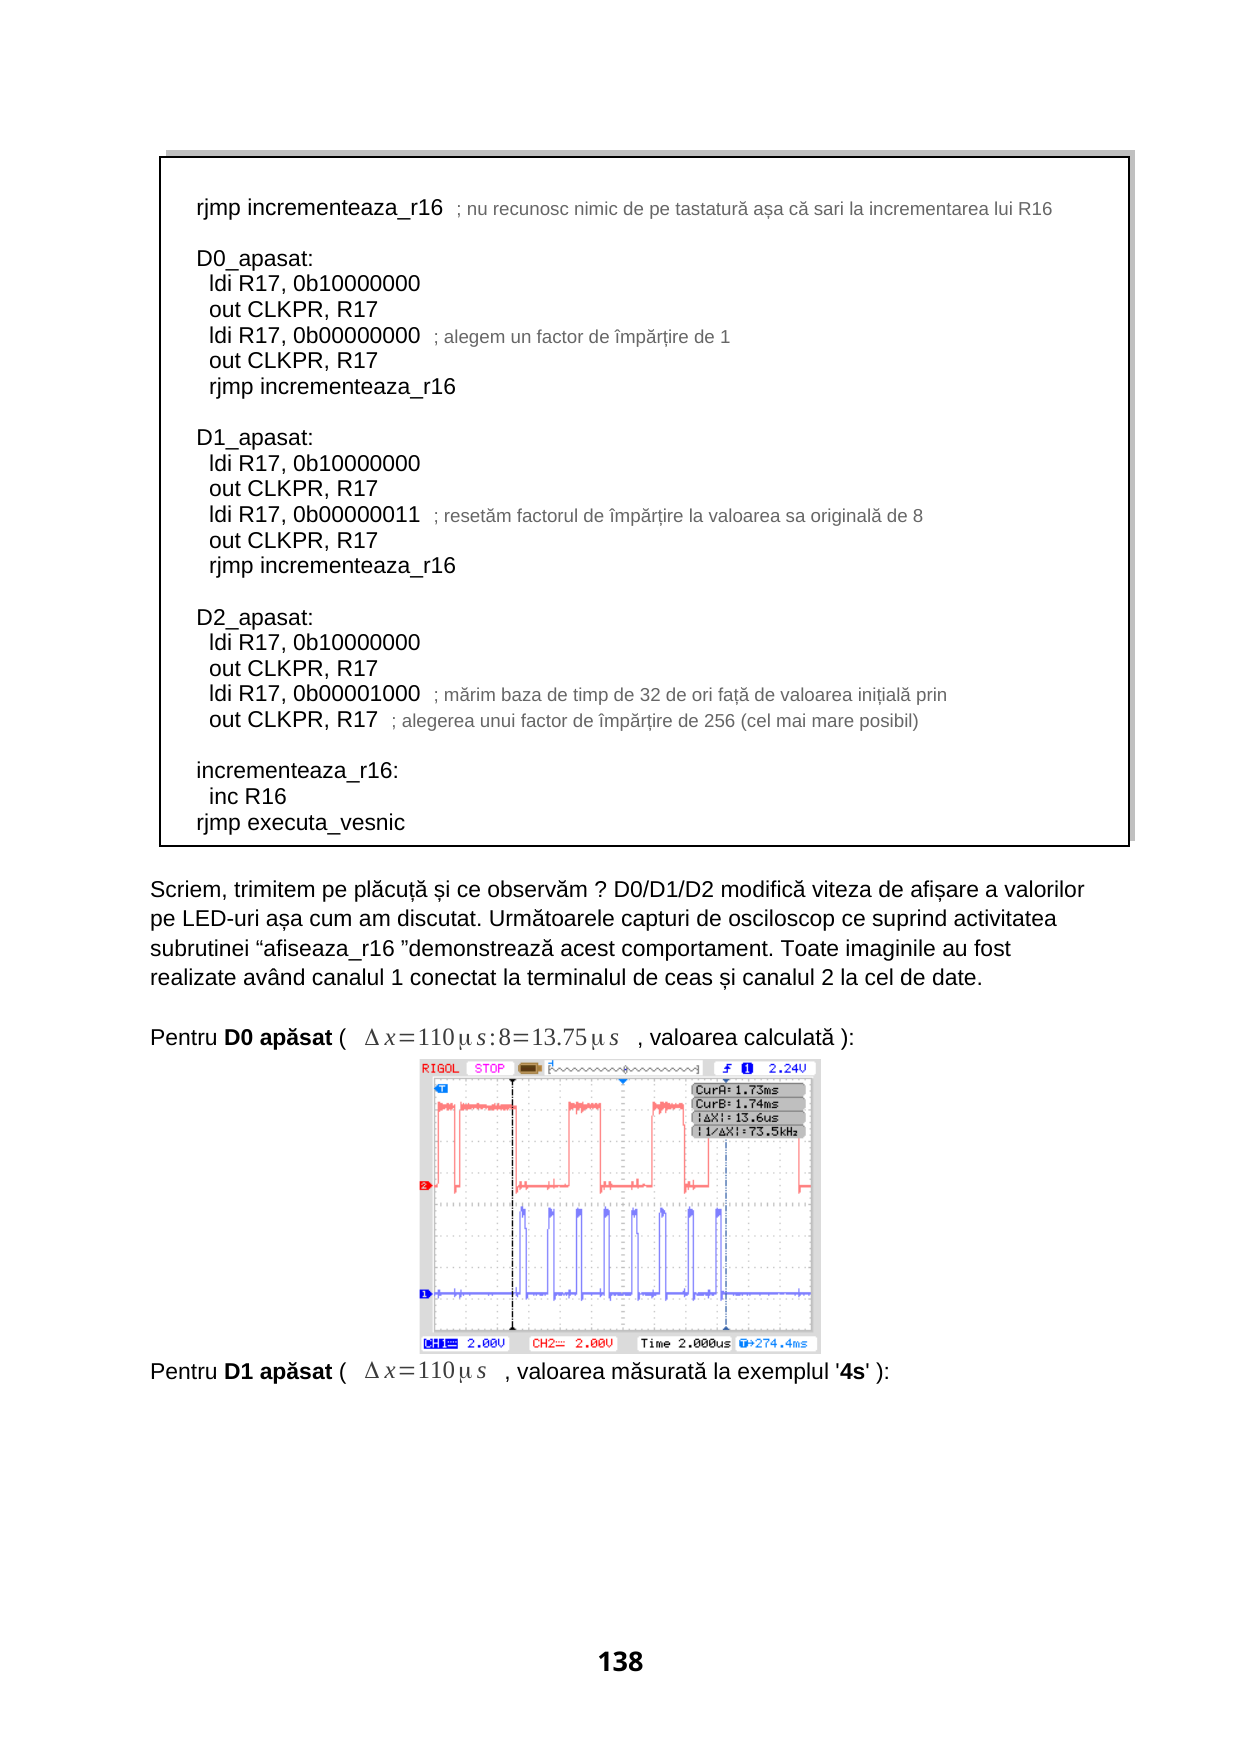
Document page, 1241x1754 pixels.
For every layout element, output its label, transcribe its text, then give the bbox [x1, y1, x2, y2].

text Pentru D1 apăsat (, valoarea măsurată la exemplul '4s' ): [150, 1353, 1091, 1386]
picture [419, 1059, 821, 1354]
text Pentru D0 apăsat (, valoarea calculată ): [150, 1023, 1091, 1052]
text Scriem, trimitem pe plăcuță și ce observăm ? D0/D1/D2 modifică viteza de afișare a valorilor pe LED-uri așa cum am discutat. Următoarele capturi de osciloscop ce suprind activitatea subrutinei “afiseaza_r16 ”demonstrează acest comportament. Toate imaginile au fost realizate având canalul 1 conectat la terminalul de ceas și canalul 2 la cel de date. [150, 877, 1091, 990]
table_header rjmp incrementeaza_r16 ; nu recunosc nimic de pe tastatură așa că sari la incrementarea lui R16 D0_apasat: ldi R17, 0b10000000 out CLKPR, R17 ldi R17, 0b00000000 ; alegem un factor de împărțire de 1 out CLKPR, R17 rjmp incrementeaza_r16 D1_apasat: ldi R17, 0b10000000 out CLKPR, R17 ldi R17, 0b00000011 ; resetăm factorul de împărțire la valoarea sa originală de 8 out CLKPR, R17 rjmp incrementeaza_r16 D2_apasat: ldi R17, 0b10000000 out CLKPR, R17 ldi R17, 0b00001000 ; mărim baza de timp de 32 de ori față de valoarea inițială prin out CLKPR, R17 ; alegerea unui factor de împărțire de 256 (cel mai mare posibil) incrementeaza_r16: inc R16 rjmp executa_vesnic [161, 158, 1128, 845]
